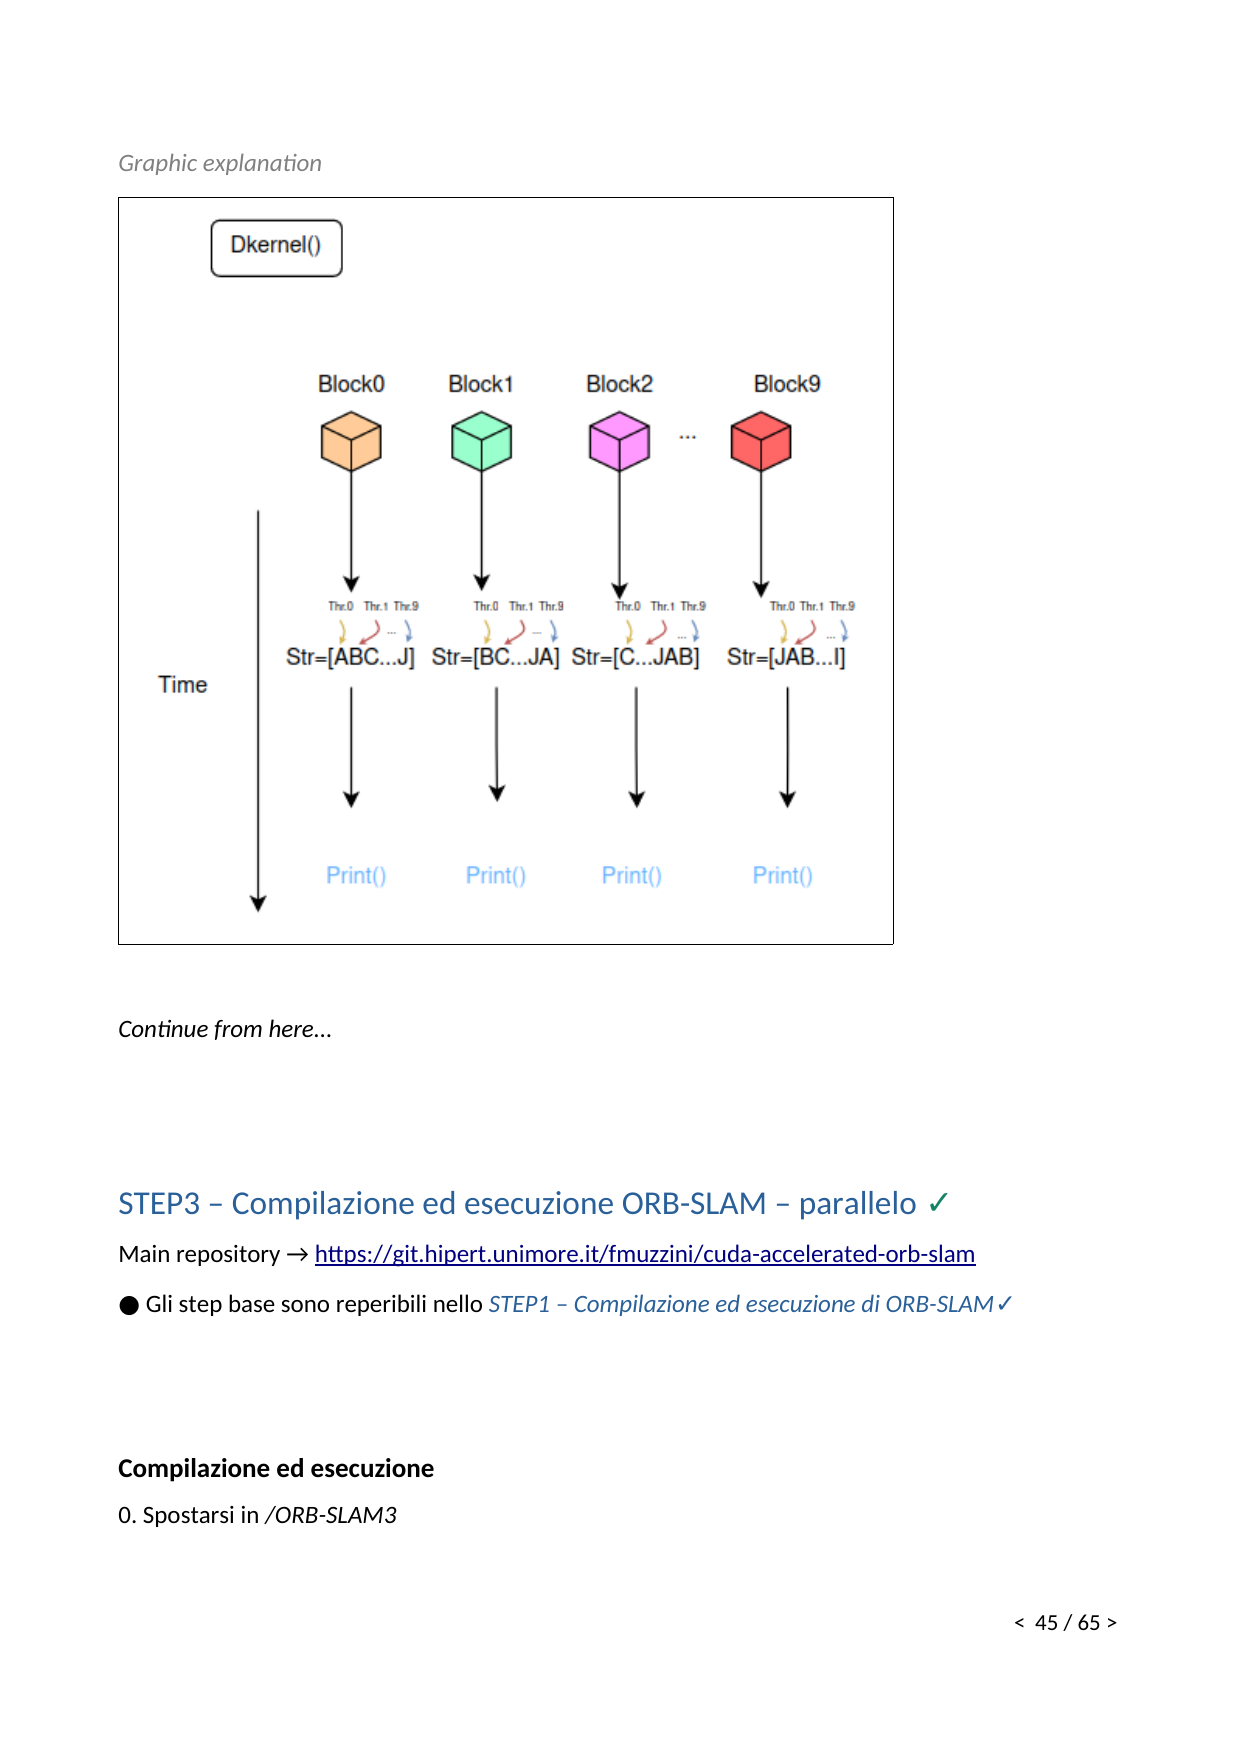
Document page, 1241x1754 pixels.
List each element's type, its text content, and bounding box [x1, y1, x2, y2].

text ● Gli step base sono reperibili nello STEP1 – Compilazione ed esecuzione di ORB-SLAM✓ [118, 1288, 1122, 1318]
text Graphic explanation [118, 148, 1122, 178]
text Main repository → https://git.hipert.unimore.it/fmuzzini/cuda-accelerated-orb-slam [118, 1238, 1122, 1269]
text 0. Spostarsi in /ORB-SLAM3 [118, 1499, 1122, 1529]
picture [121, 200, 890, 941]
text Continue from here... [118, 1013, 1122, 1043]
subtitle STEP3 – Compilazione ed esecuzione ORB-SLAM – parallelo ✓ [118, 1182, 1122, 1223]
subtitle Compilazione ed esecuzione [118, 1451, 1122, 1484]
